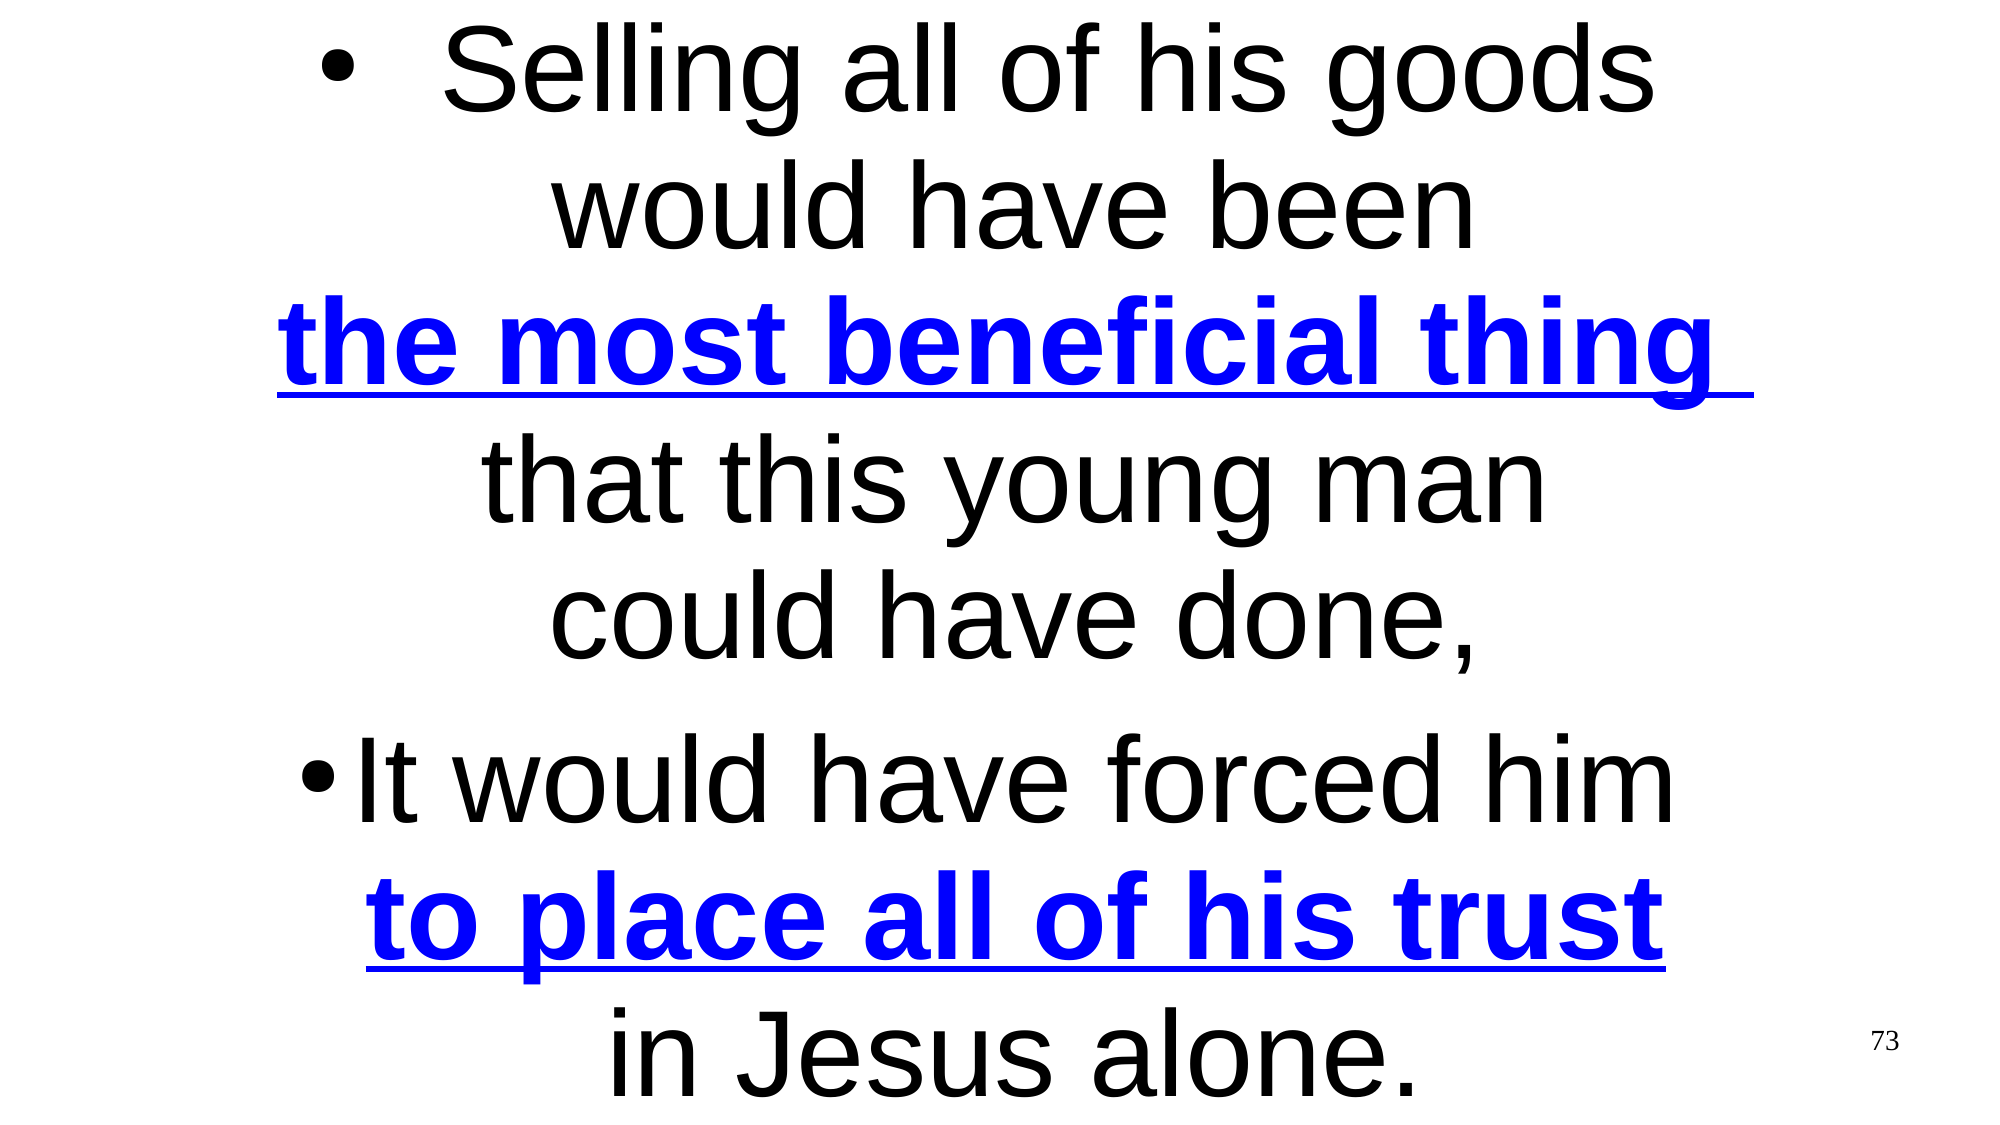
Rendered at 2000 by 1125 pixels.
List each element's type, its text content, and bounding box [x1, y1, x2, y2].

list Selling all of his goods would have been the most beneficial thing that this young man could have done, It would have forced him to place all of his trust in Jesus alone. [0, 0, 1996, 1123]
